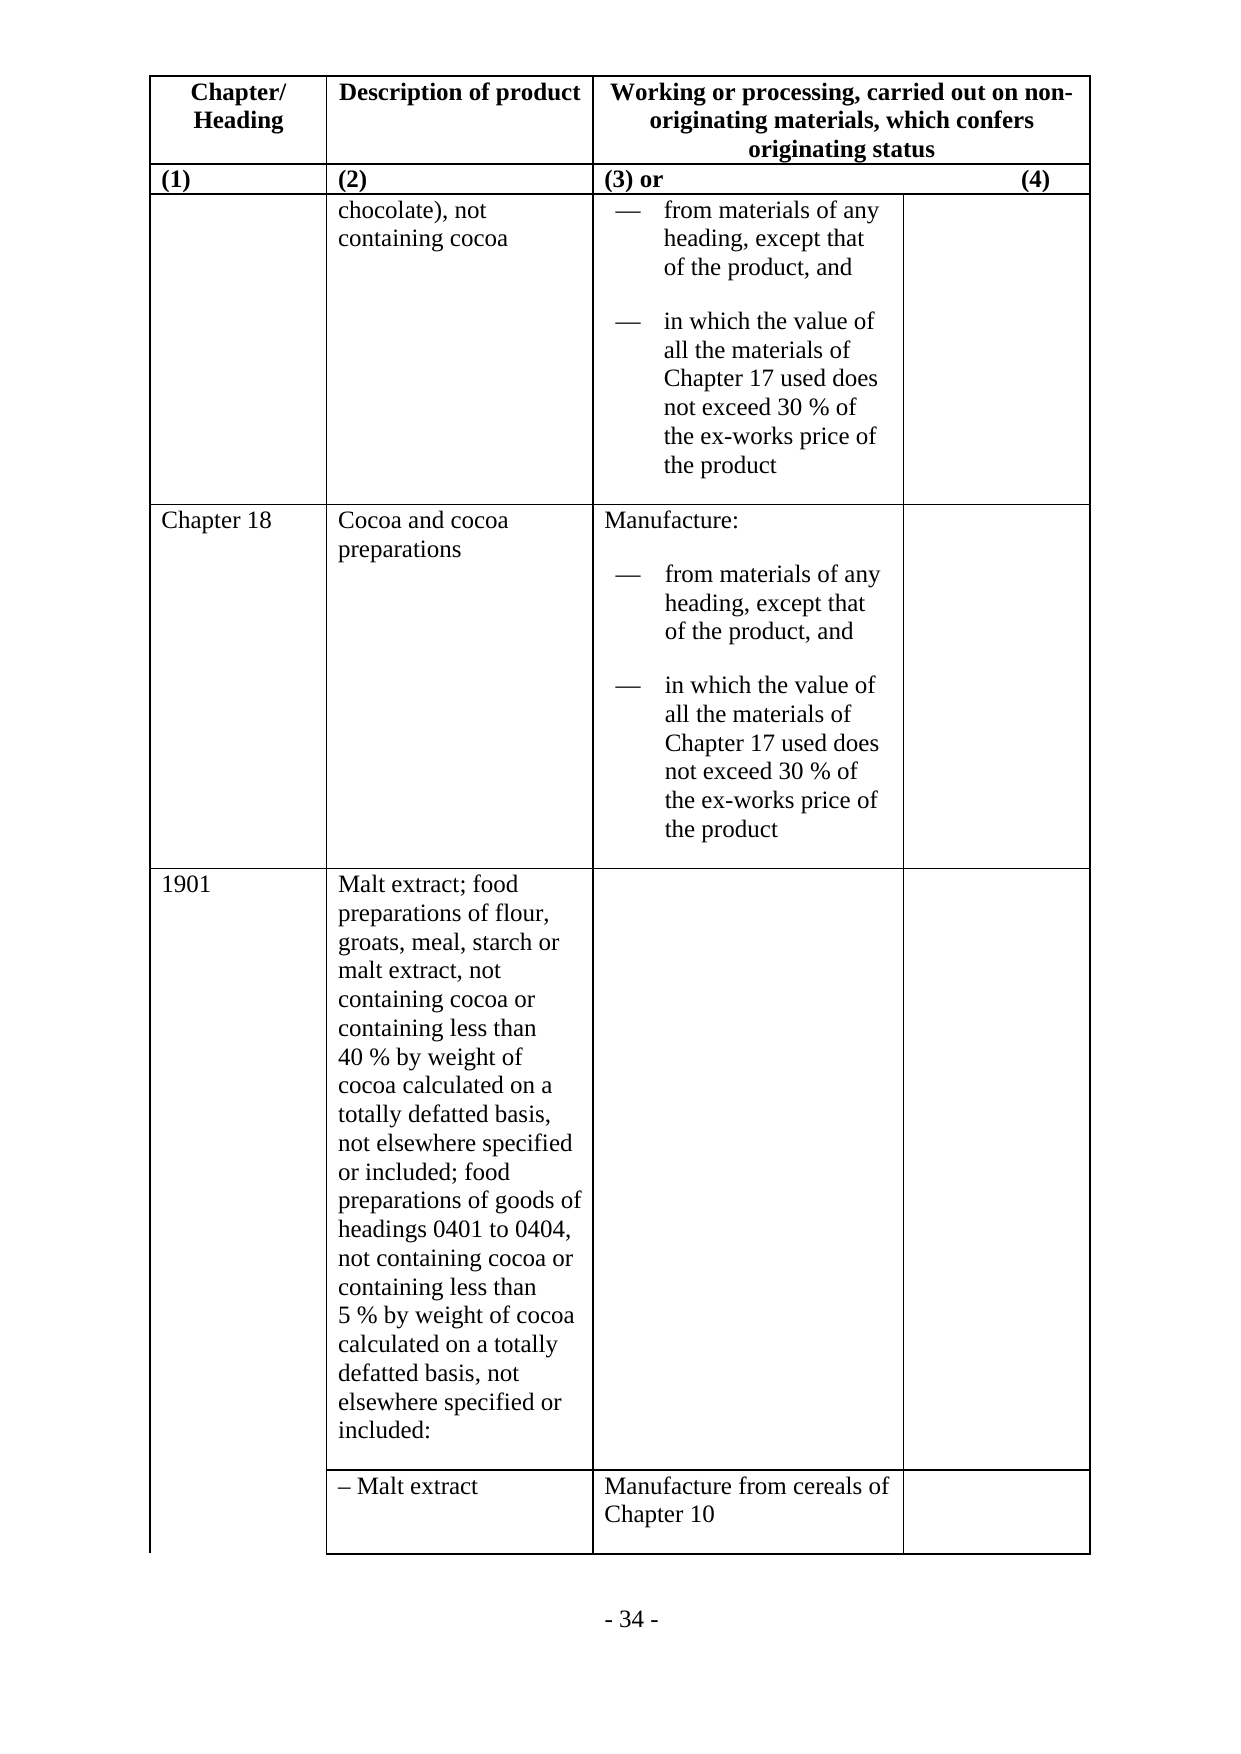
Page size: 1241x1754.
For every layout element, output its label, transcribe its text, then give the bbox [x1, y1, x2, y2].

table_cell Chapter 18 [151, 505, 326, 868]
table_cell Manufacture from cereals of Chapter 10 [594, 1471, 903, 1553]
table_cell [594, 869, 903, 1469]
table_cell [151, 1469, 326, 1553]
table_cell (1) [151, 165, 326, 193]
table_header — [604, 195, 652, 306]
table_cell 1901 [151, 869, 326, 1469]
table_cell [904, 1471, 1089, 1553]
table_header Chapter/Heading [151, 77, 326, 163]
table_cell in which the value of all the materials of Chapter 17 used does not exceed 30 % of the ex-works price of the product [652, 306, 892, 503]
table_cell Manufacture: [594, 505, 903, 868]
table_cell – Malt extract [327, 1471, 592, 1553]
table_cell [904, 869, 1089, 1469]
table_cell [151, 195, 326, 503]
table_cell in which the value of all the materials of Chapter 17 used does not exceed 30 % of the ex-works price of the product [653, 670, 892, 868]
table_cell [904, 195, 1089, 503]
table_cell [594, 195, 903, 503]
table_cell — [604, 670, 653, 868]
table_header Description of product [327, 77, 592, 163]
table_cell (3) or (4) [594, 165, 1089, 193]
table_cell (2) [327, 165, 592, 193]
table_cell — [604, 306, 652, 503]
table_header from materials of any heading, except that of the product, and [653, 559, 892, 670]
table_header from materials of any heading, except that of the product, and [652, 195, 892, 306]
table_header — [604, 559, 653, 670]
table_cell chocolate), not containing cocoa [327, 195, 592, 503]
table_header Working or processing, carried out on non-originating materials, which confers originating status [594, 77, 1089, 163]
table_cell Malt extract; food preparations of flour, groats, meal, starch or malt extract, not containing cocoa or containing less than 40 % by weight of cocoa calculated on a totally defatted basis, not elsewhere specified or included; food preparations of goods of headings 0401 to 0404, not containing cocoa or containing less than 5 % by weight of cocoa calculated on a totally defatted basis, not elsewhere specified or included: [327, 869, 592, 1469]
table_cell [904, 505, 1089, 868]
table_cell Cocoa and cocoa preparations [327, 505, 592, 868]
